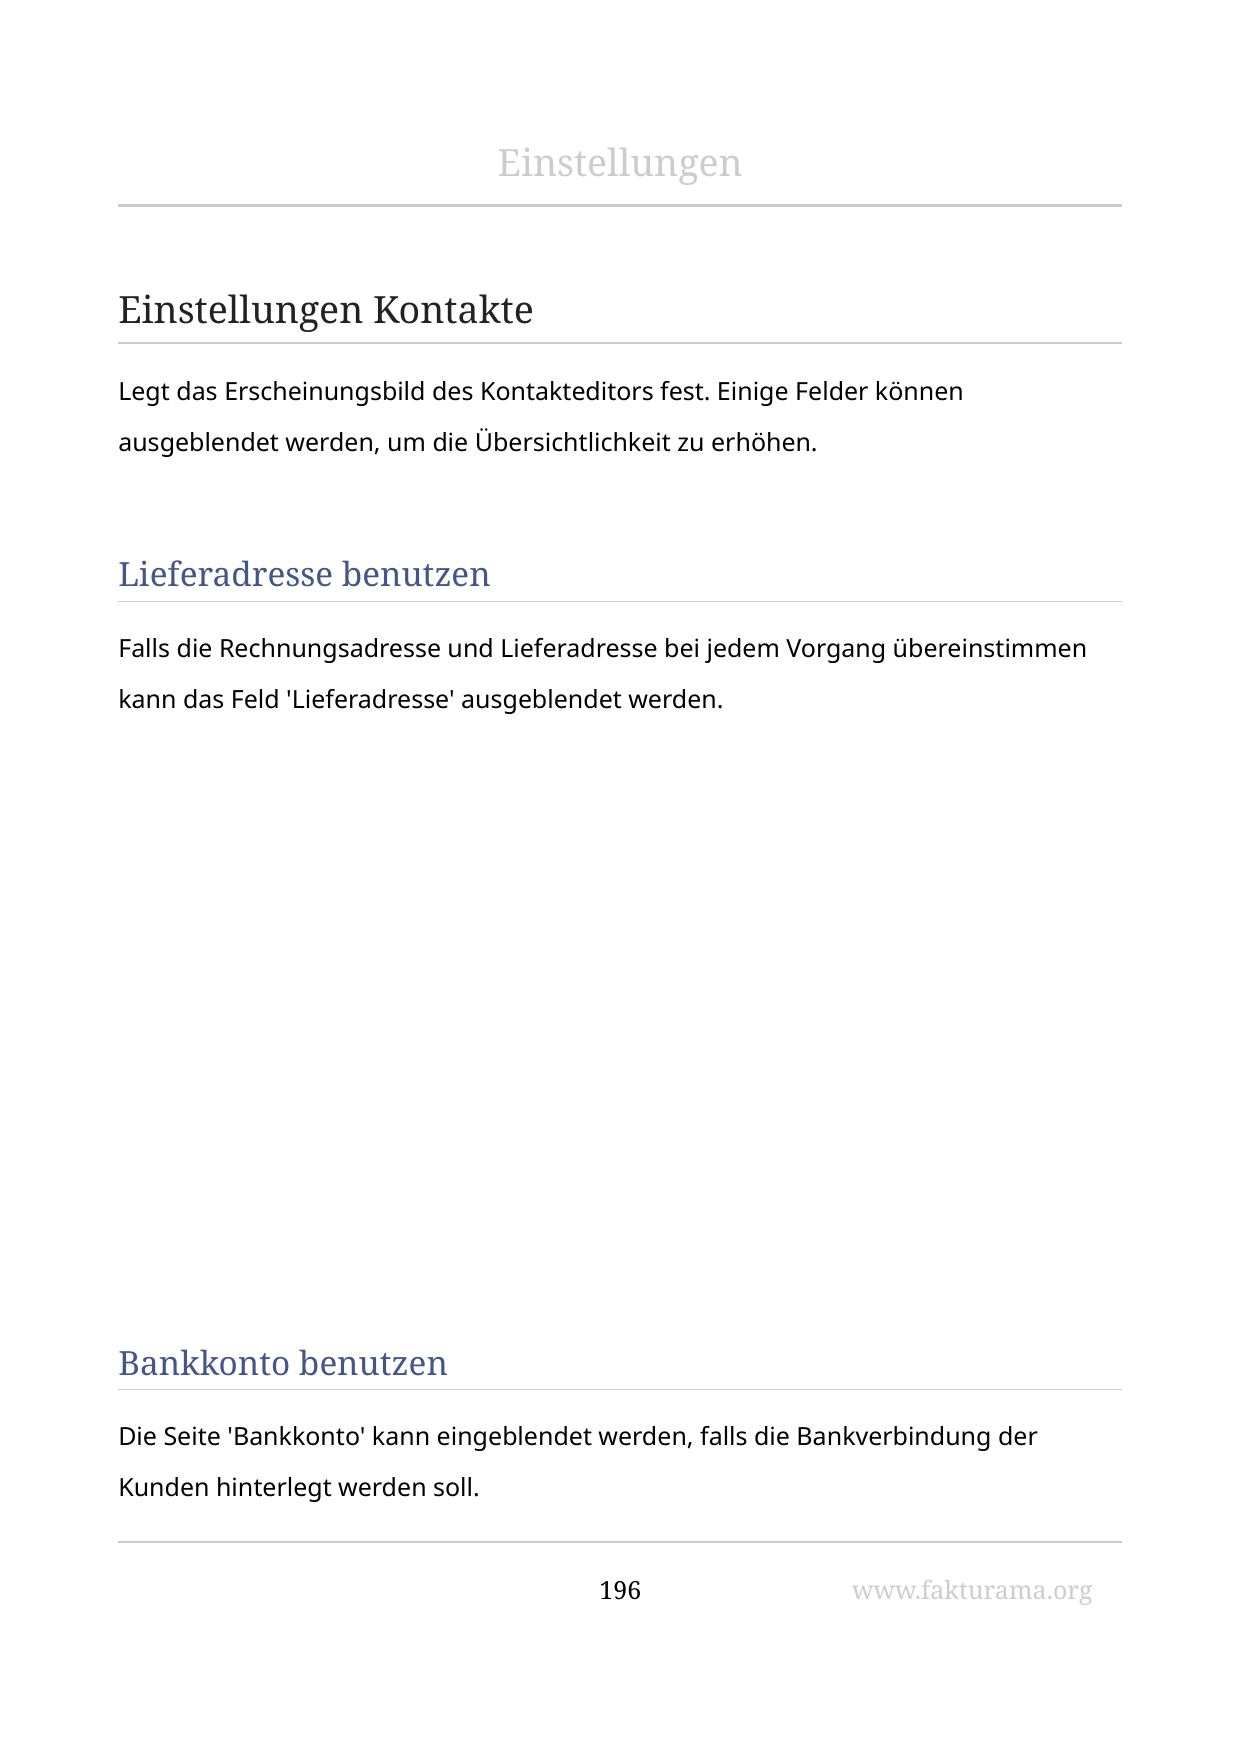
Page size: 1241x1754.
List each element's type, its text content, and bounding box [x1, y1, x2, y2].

subtitle Bankkonto benutzen [118, 1339, 1122, 1389]
text Legt das Erscheinungsbild des Kontakteditors fest. Einige Felder können ausgeblendet werden, um die Übersichtlichkeit zu erhöhen. [118, 373, 1122, 458]
subtitle Einstellungen Kontakte [118, 283, 1122, 342]
text Die Seite 'Bankkonto' kann eingeblendet werden, falls die Bankverbindung der Kunden hinterlegt werden soll. [118, 1419, 1122, 1504]
text Falls die Rechnungsadresse und Lieferadresse bei jedem Vorgang übereinstimmen kann das Feld 'Lieferadresse' ausgeblendet werden. [118, 630, 1122, 715]
subtitle Lieferadresse benutzen [118, 551, 1122, 601]
